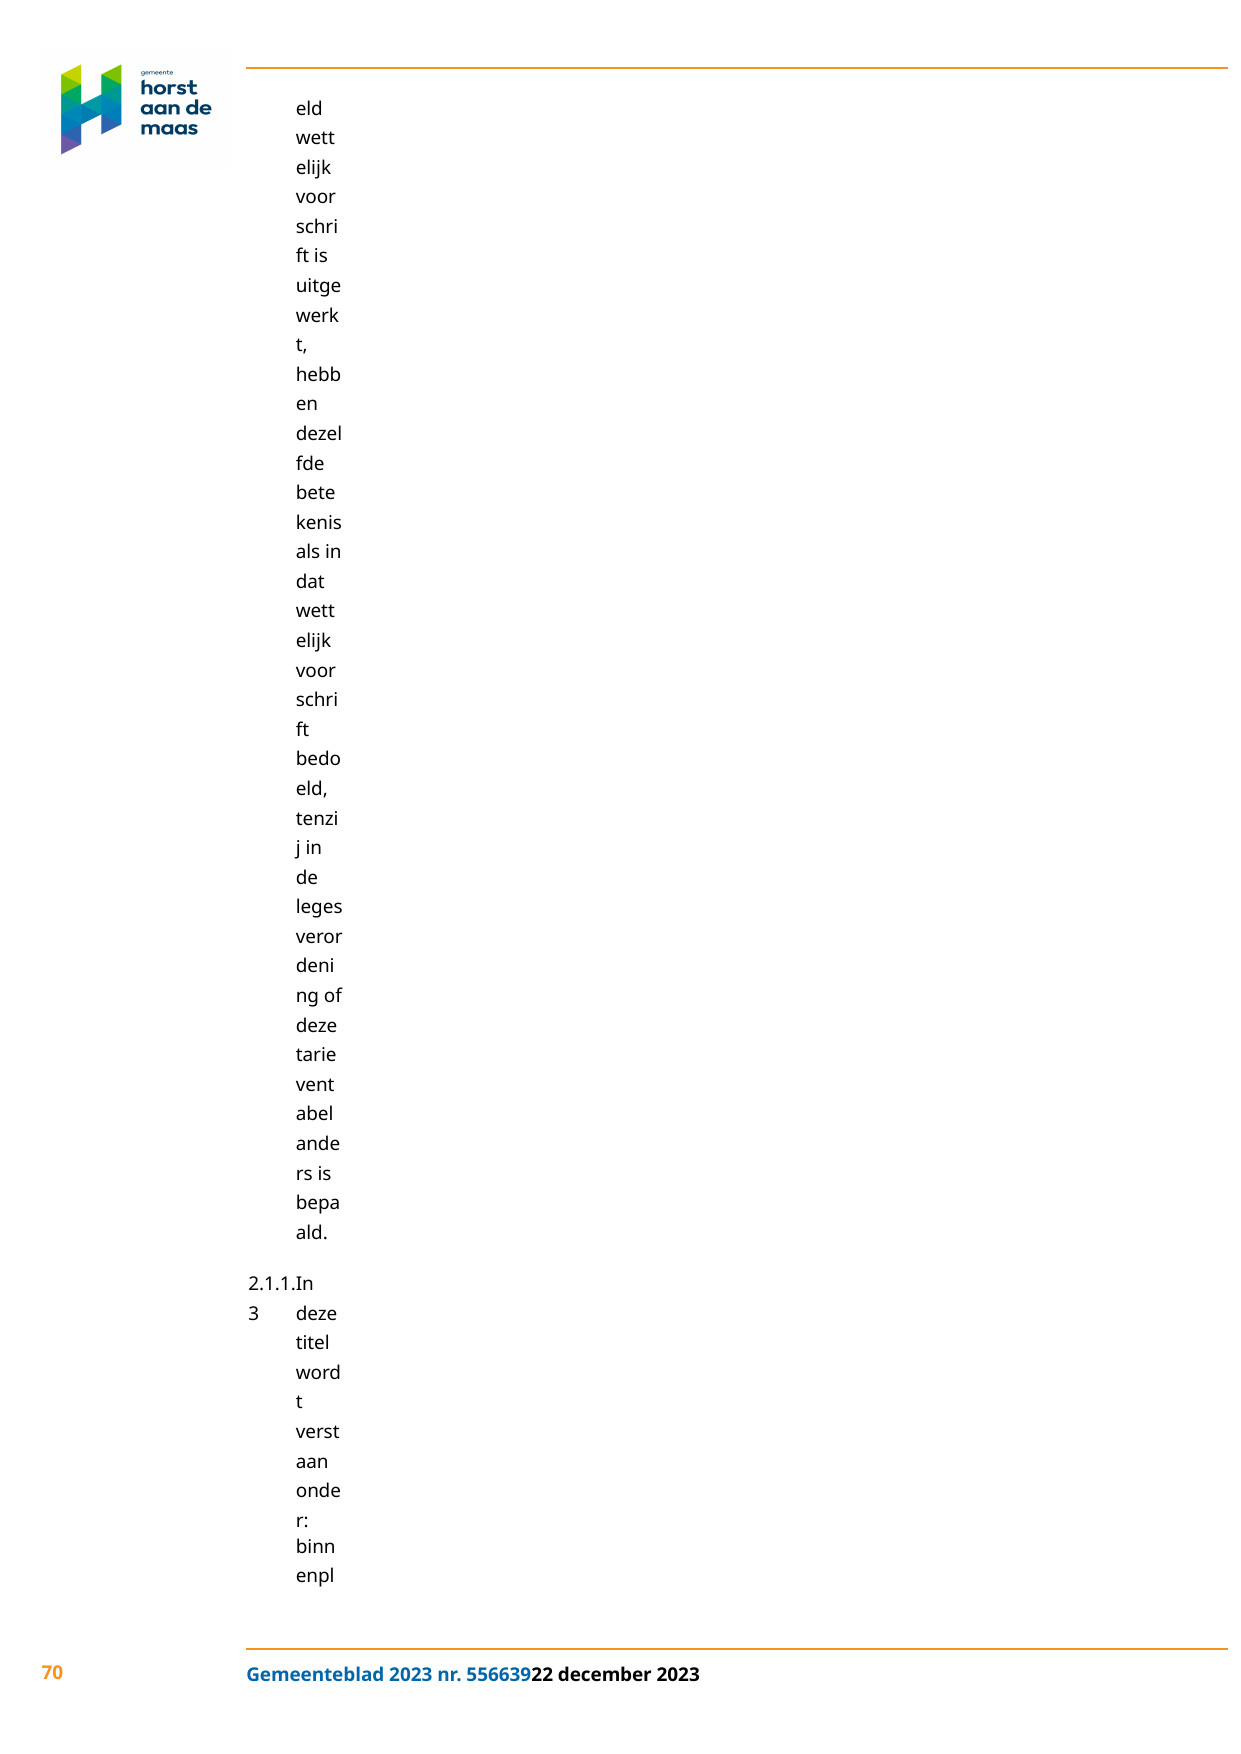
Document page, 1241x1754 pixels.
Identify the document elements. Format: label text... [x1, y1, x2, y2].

table_cell [296, 1245, 343, 1270]
table_cell [248, 1245, 296, 1270]
table_cell [343, 95, 391, 1245]
table_cell eld wettelijk voorschrift is uitgewerkt, hebben dezelfde betekenis als in dat wettelijk voorschrift bedoeld, tenzij in de legesverordening of deze tarieventabel anders is bepaald. [296, 95, 343, 1245]
table_cell 2.1.1.3 [248, 1270, 296, 1533]
table_cell [248, 95, 296, 1245]
table_cell binnenpl [296, 1533, 343, 1588]
table_cell [343, 1533, 391, 1588]
table_cell [248, 1533, 296, 1588]
table_cell [343, 1270, 391, 1533]
table_cell [343, 1245, 391, 1270]
table_cell In deze titel wordt verstaan onder: [296, 1270, 343, 1533]
picture [41, 47, 231, 172]
